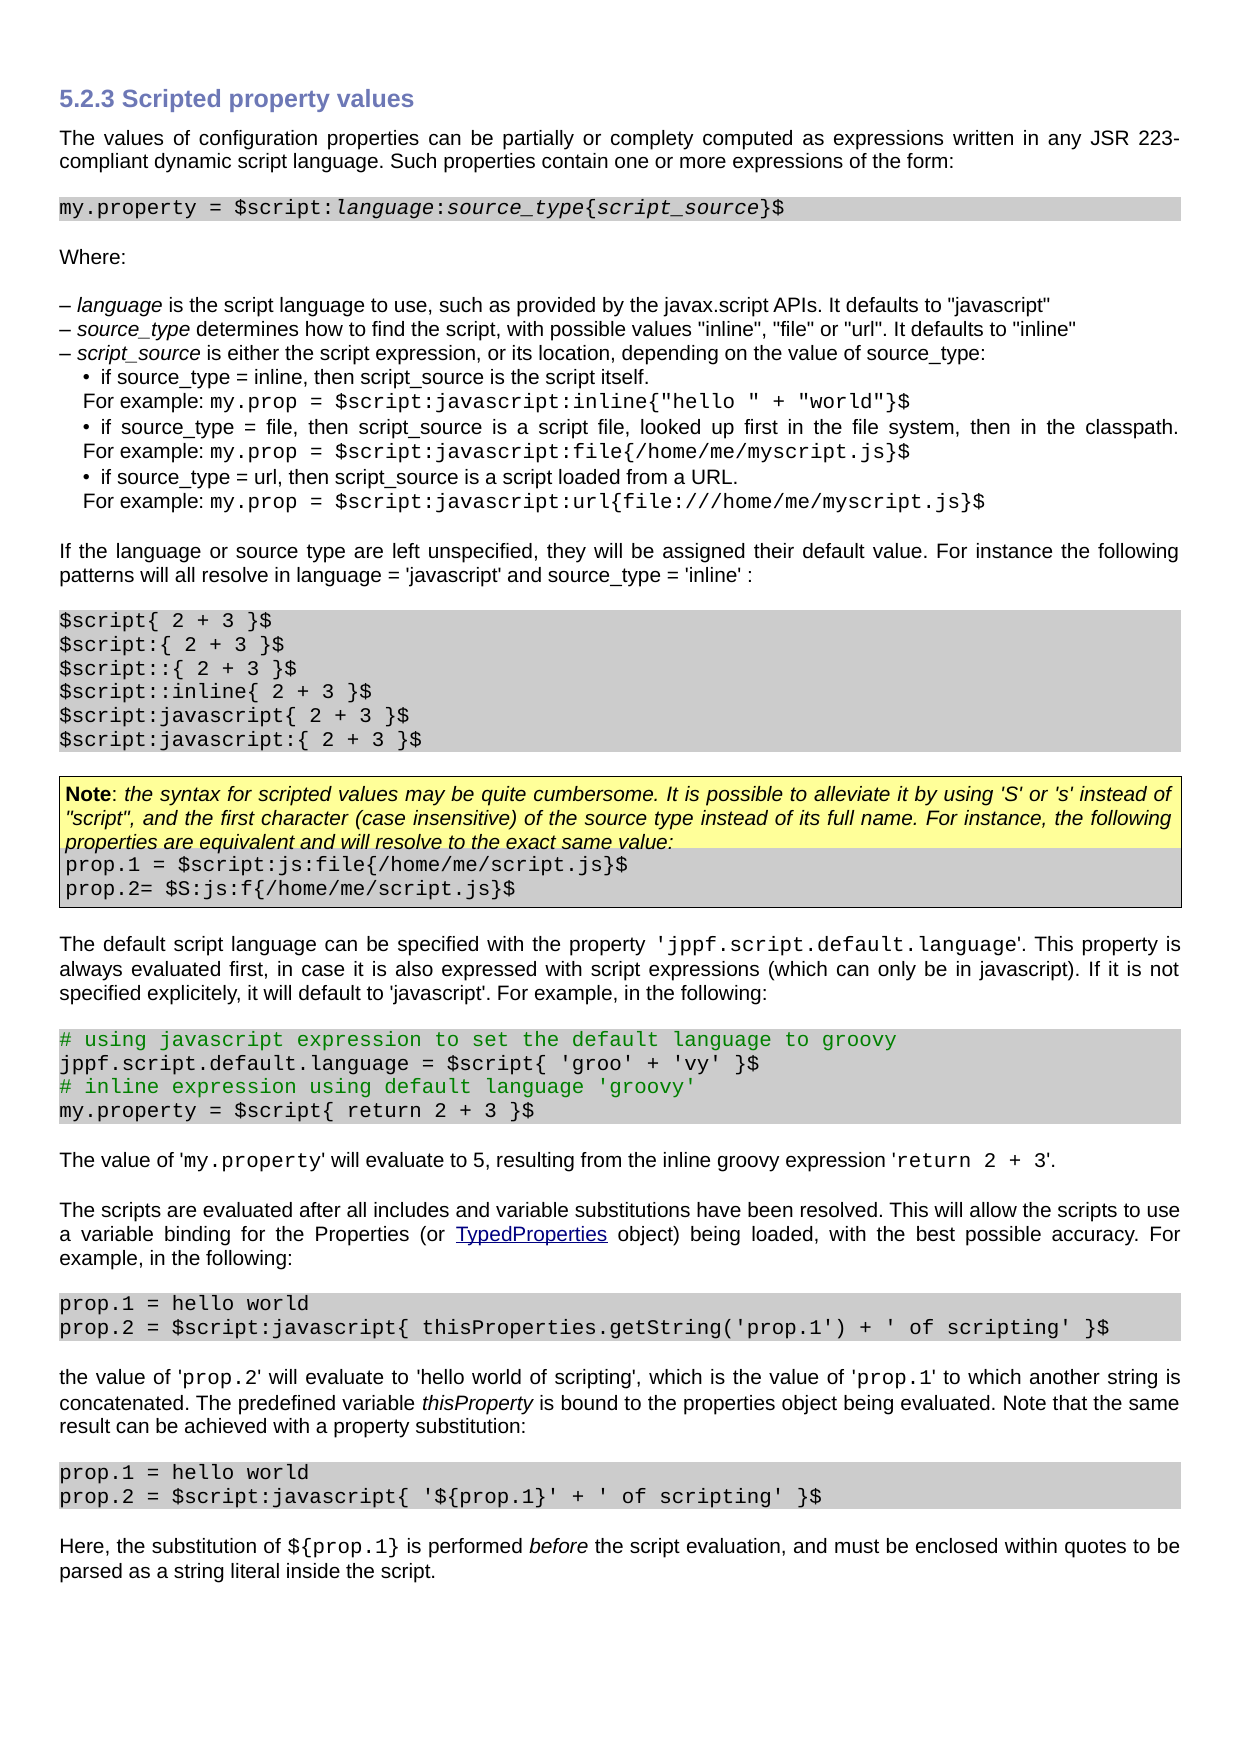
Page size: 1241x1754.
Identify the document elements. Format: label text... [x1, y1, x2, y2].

list if source_type = inline, then script_source is the script itself. For example: my.prop = $script:javascript:inline{"hello " + "world"}$ [83, 365, 1181, 415]
list source_type determines how to find the script, with possible values "inline", "file" or "url". It defaults to "inline" [59, 317, 1181, 341]
text $script:{ 2 + 3 }$ [59, 634, 1181, 658]
text prop.1 = hello world [59, 1293, 1181, 1317]
text prop.2 = $script:javascript{ '${prop.1}' + ' of scripting' }$ [59, 1486, 1181, 1509]
text the value of 'prop.2' will evaluate to 'hello world of scripting', which is the value of 'prop.1' to which another string is concatenated. The predefined variable thisProperty is bound to the properties object being evaluated. Note that the same result can be achieved with a property substitution: [59, 1364, 1181, 1438]
text Note: the syntax for scripted values may be quite cumbersome. It is possible to alleviate it by using 'S' or 's' instead of "script", and the first character (case insensitive) of the source type instead of its full name. For instance, the following properties are equivalent and will resolve to the exact same value: [60, 777, 1181, 848]
text The values of configuration properties can be partially or complety computed as expressions written in any JSR 223-compliant dynamic script language. Such properties contain one or more expressions of the form: [59, 125, 1181, 173]
text $script:javascript{ 2 + 3 }$ [59, 705, 1181, 729]
text my.property = $script:language:source_type{script_source}$ [59, 197, 1181, 221]
list language is the script language to use, such as provided by the javax.script APIs. It defaults to "javascript" [59, 293, 1181, 317]
subtitle Scripted property values [59, 84, 1181, 113]
text jppf.script.default.language = $script{ 'groo' + 'vy' }$ [59, 1053, 1181, 1076]
text # inline expression using default language 'groovy' [59, 1076, 1181, 1100]
text Here, the substitution of ${prop.1} is performed before the script evaluation, and must be enclosed within quotes to be parsed as a string literal inside the script. [59, 1533, 1181, 1583]
text prop.2 = $script:javascript{ thisProperties.getString('prop.1') + ' of scripting' }$ [59, 1317, 1181, 1341]
text $script::{ 2 + 3 }$ [59, 658, 1181, 681]
text # using javascript expression to set the default language to groovy [59, 1029, 1181, 1053]
text Where: [59, 245, 1181, 269]
text If the language or source type are left unspecified, they will be assigned their default value. For instance the following patterns will all resolve in language = 'javascript' and source_type = 'inline' : [59, 538, 1181, 586]
text my.property = $script{ return 2 + 3 }$ [59, 1100, 1181, 1124]
text $script{ 2 + 3 }$ [59, 610, 1181, 634]
text The value of 'my.property' will evaluate to 5, resulting from the inline groovy expression 'return 2 + 3'. [59, 1148, 1181, 1173]
text prop.2= $S:js:f{/home/me/script.js}$ [60, 872, 1181, 907]
list script_source is either the script expression, or its location, depending on the value of source_type: [59, 341, 1181, 365]
text The scripts are evaluated after all includes and variable substitutions have been resolved. This will allow the scripts to use a variable binding for the Properties (or TypedProperties object) being loaded, with the best possible accuracy. For example, in the following: [59, 1197, 1181, 1269]
list if source_type = url, then script_source is a script loaded from a URL. For example: my.prop = $script:javascript:url{file:///home/me/myscript.js}$ [83, 465, 1181, 514]
text prop.1 = hello world [59, 1462, 1181, 1486]
text prop.1 = $script:js:file{/home/me/script.js}$ [60, 848, 1181, 872]
text $script::inline{ 2 + 3 }$ [59, 681, 1181, 705]
text The default script language can be specified with the property 'jppf.script.default.language'. This property is always evaluated first, in case it is also expressed with script expressions (which can only be in javascript). If it is not specified explicitely, it will default to 'javascript'. For example, in the following: [59, 931, 1181, 1005]
text $script:javascript:{ 2 + 3 }$ [59, 729, 1181, 752]
list if source_type = file, then script_source is a script file, looked up first in the file system, then in the classpath. For example: my.prop = $script:javascript:file{/home/me/myscript.js}$ [83, 415, 1181, 465]
